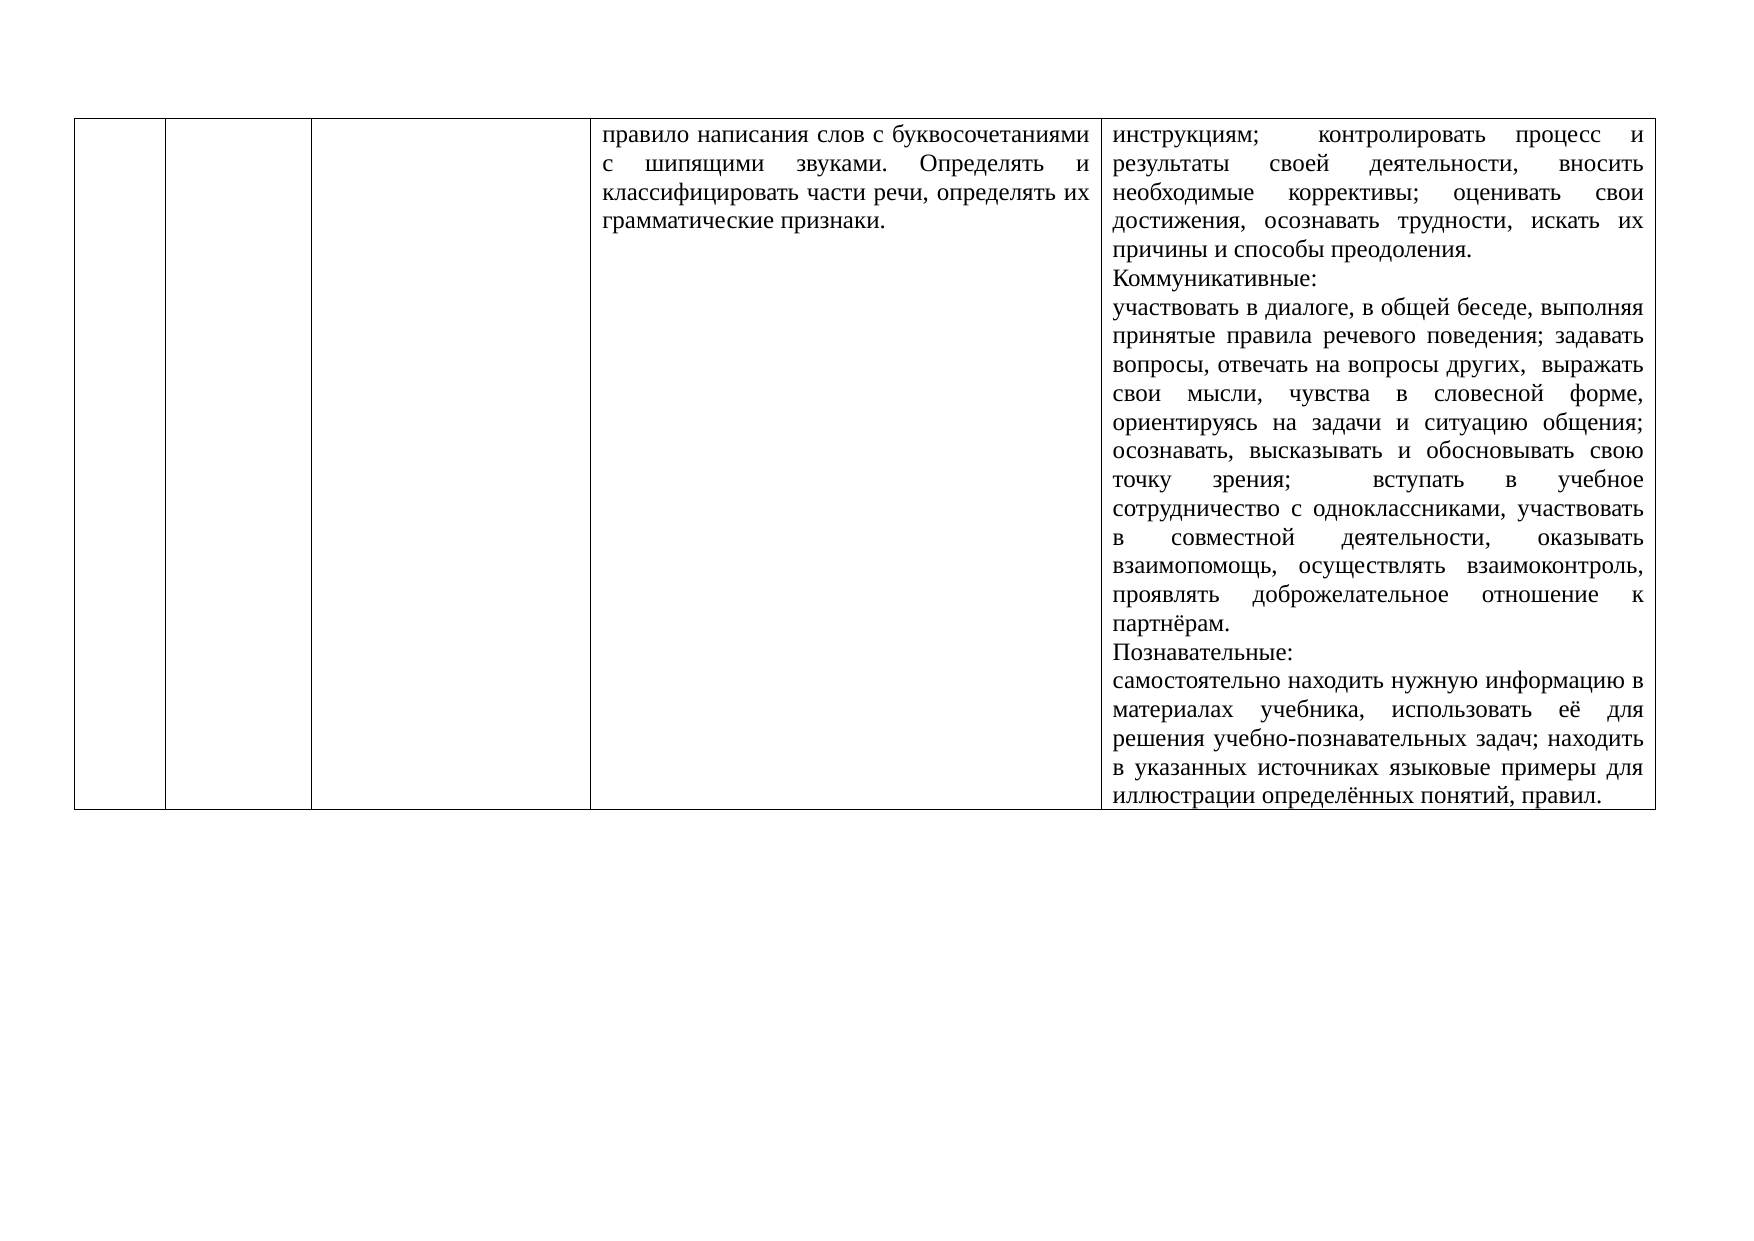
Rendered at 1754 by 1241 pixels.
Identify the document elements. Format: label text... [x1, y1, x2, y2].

table_cell [166, 119, 311, 809]
table_cell [312, 119, 590, 809]
table_cell правило написания слов с буквосочетаниями с шипящими звуками. Определять и классифицировать части речи, определять их грамматические признаки. [591, 119, 1101, 809]
table_cell инструкциям; контролировать процесс и результаты своей деятельности, вносить необходимые коррективы; оценивать свои достижения, осознавать трудности, искать их причины и способы преодоления. Коммуникативные: участвовать в диалоге, в общей беседе, выполняя принятые правила речевого поведения; задавать вопросы, отвечать на вопросы других, выражать свои мысли, чувства в словесной форме, ориентируясь на задачи и ситуацию общения; осознавать, высказывать и обосновывать свою точку зрения; вступать в учебное сотрудничество с одноклассниками, участвовать в совместной деятельности, оказывать взаимопомощь, осуществлять взаимоконтроль, проявлять доброжелательное отношение к партнёрам. Познавательные: самостоятельно находить нужную информацию в материалах учебника, использовать её для решения учебно-познавательных задач; находить в указанных источниках языковые примеры для иллюстрации определённых понятий, правил. [1102, 119, 1655, 809]
table_cell [75, 119, 165, 809]
